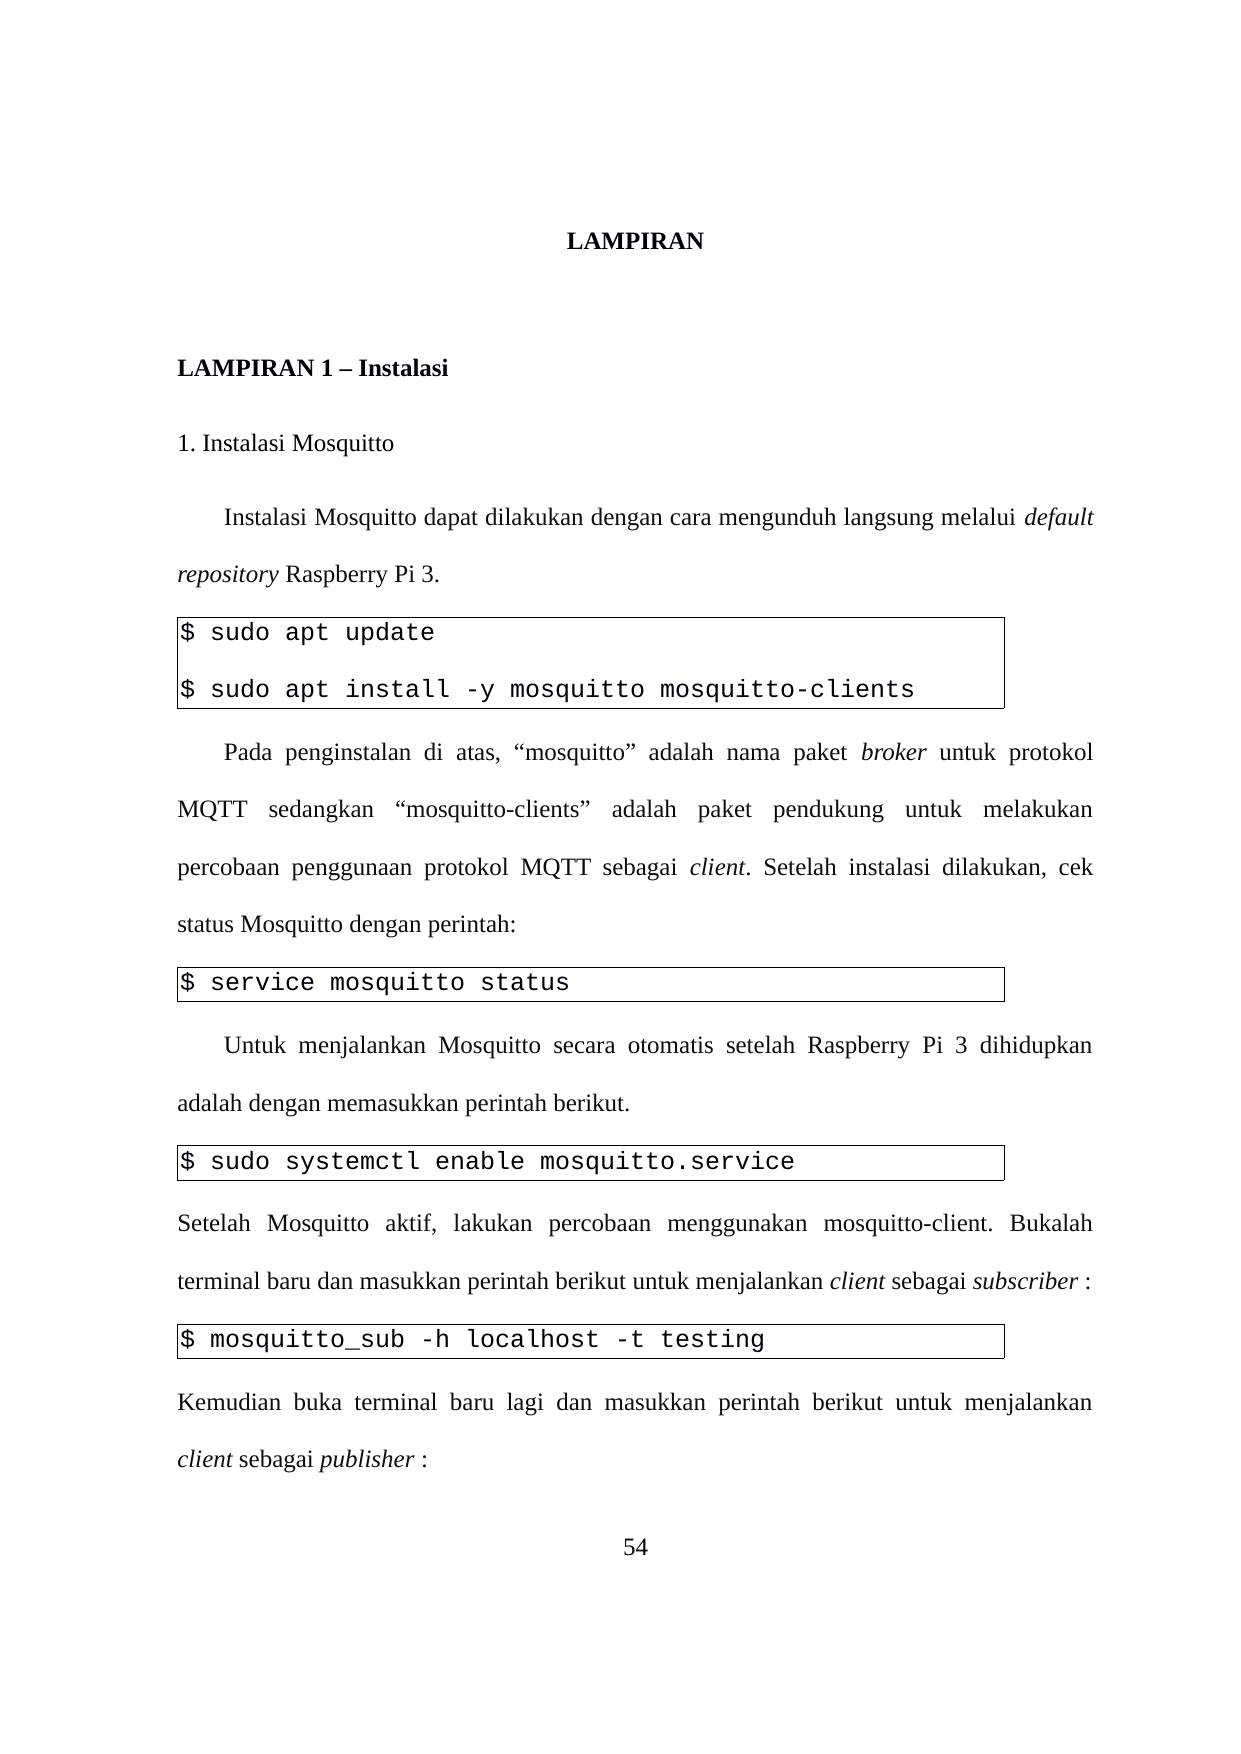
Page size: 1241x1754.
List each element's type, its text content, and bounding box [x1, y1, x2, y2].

subtitle LAMPIRAN [177, 226, 1093, 255]
table_header $ service mosquitto status [178, 968, 1004, 1001]
text 1. Instalasi Mosquitto [177, 428, 1093, 456]
text Setelah Mosquitto aktif, lakukan percobaan menggunakan mosquitto-client. Bukalah terminal baru dan masukkan perintah berikut untuk menjalankan client sebagai subscriber : [177, 1208, 1093, 1295]
table_header $ sudo systemctl enable mosquitto.service [178, 1146, 1004, 1180]
table_header $ sudo apt update $ sudo apt install -y mosquitto mosquitto-clients [178, 618, 1004, 708]
table_header $ mosquitto_sub -h localhost -t testing [178, 1325, 1004, 1358]
text Instalasi Mosquitto dapat dilakukan dengan cara mengunduh langsung melalui default repository Raspberry Pi 3. [177, 502, 1093, 588]
text Untuk menjalankan Mosquitto secara otomatis setelah Raspberry Pi 3 dihidupkan adalah dengan memasukkan perintah berikut. [177, 1030, 1093, 1116]
text Pada penginstalan di atas, “mosquitto” adalah nama paket broker untuk protokol MQTT sedangkan “mosquitto-clients” adalah paket pendukung untuk melakukan percobaan penggunaan protokol MQTT sebagai client. Setelah instalasi dilakukan, cek status Mosquitto dengan perintah: [177, 737, 1093, 938]
text LAMPIRAN 1 – Instalasi [177, 353, 1093, 382]
text Kemudian buka terminal baru lagi dan masukkan perintah berikut untuk menjalankan client sebagai publisher : [177, 1387, 1093, 1473]
